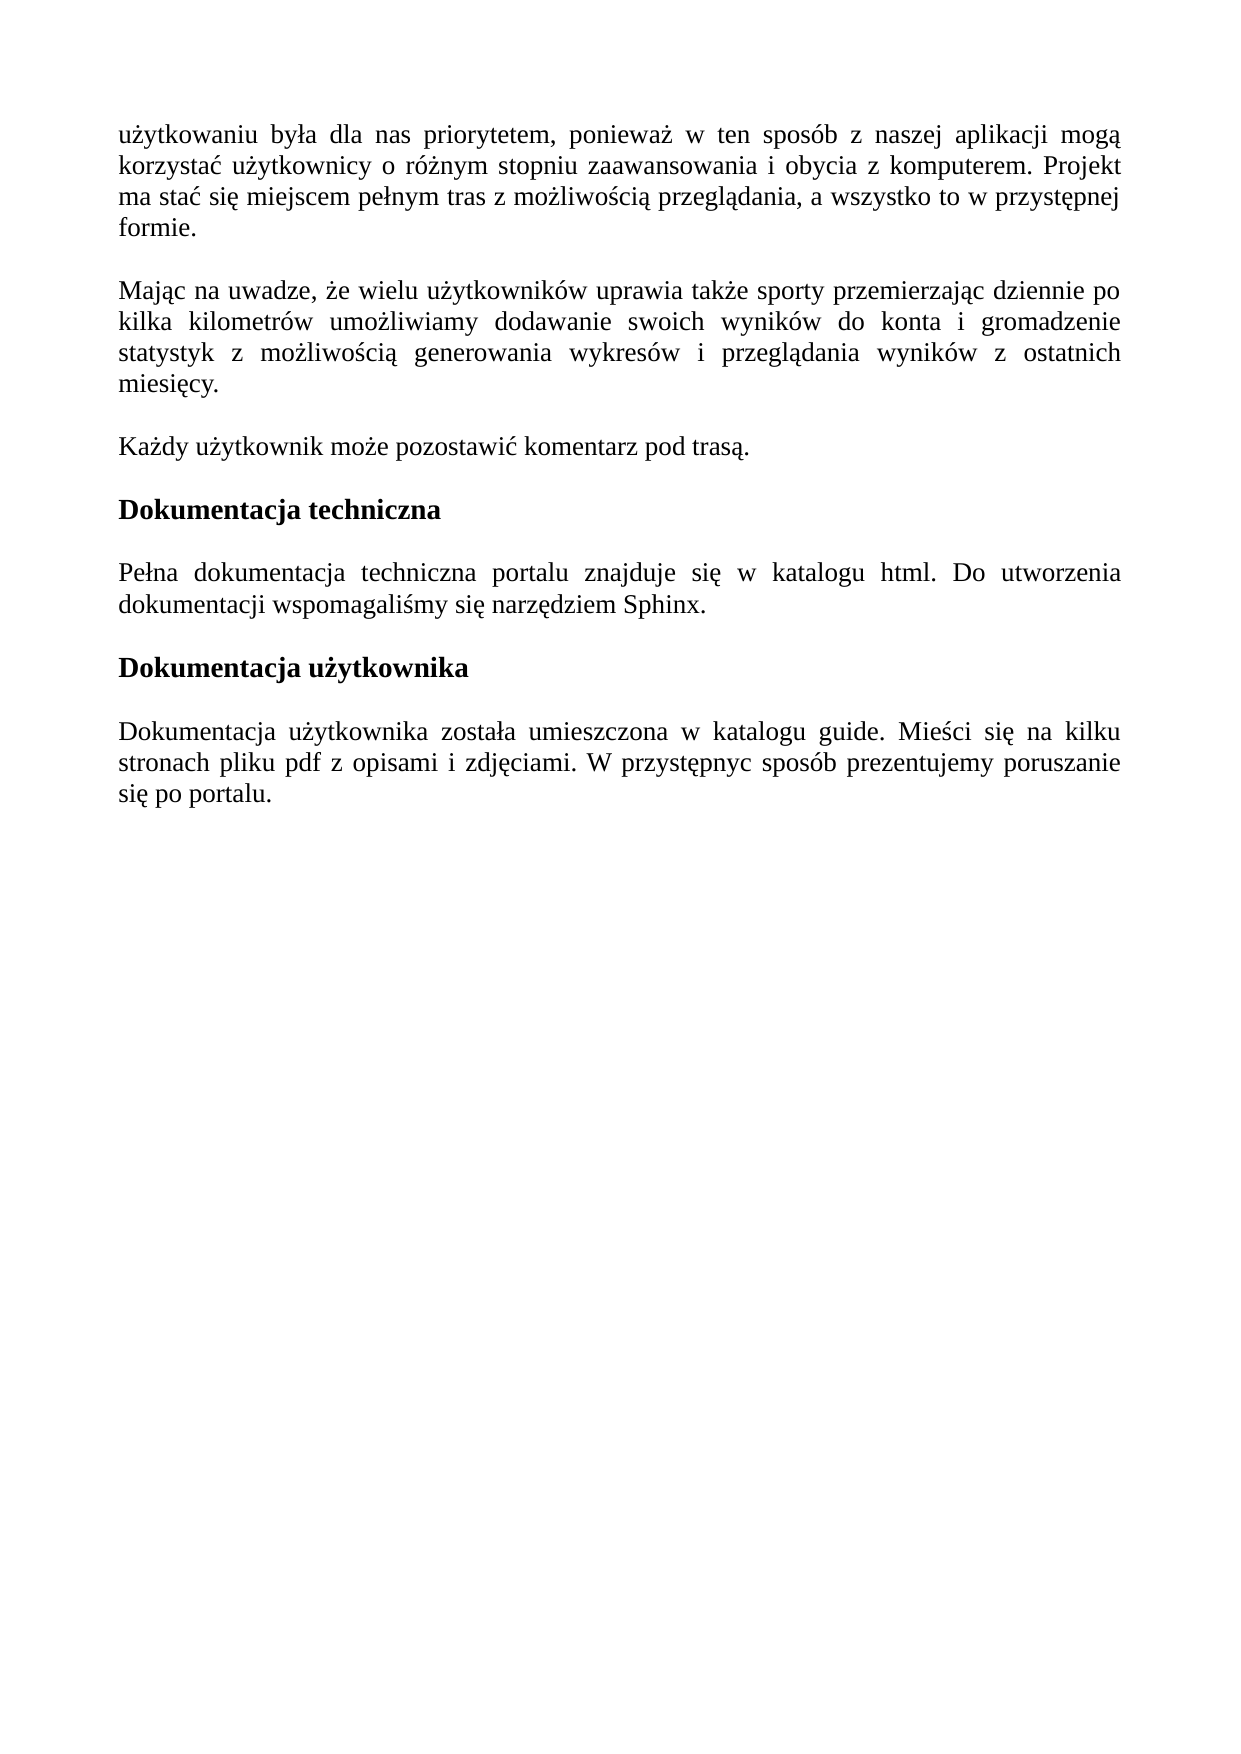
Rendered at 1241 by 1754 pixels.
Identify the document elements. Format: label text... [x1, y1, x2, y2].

text użytkowaniu była dla nas priorytetem, ponieważ w ten sposób z naszej aplikacji mogą korzystać użytkownicy o różnym stopniu zaawansowania i obycia z komputerem. Projekt ma stać się miejscem pełnym tras z możliwością przeglądania, a wszystko to w przystępnej formie. [118, 118, 1122, 243]
text Dokumentacja użytkownika została umieszczona w katalogu guide. Mieści się na kilku stronach pliku pdf z opisami i zdjęciami. W przystępnyc sposób prezentujemy poruszanie się po portalu. [118, 715, 1122, 808]
text Mając na uwadze, że wielu użytkowników uprawia także sporty przemierzając dziennie po kilka kilometrów umożliwiamy dodawanie swoich wyników do konta i gromadzenie statystyk z możliwością generowania wykresów i przeglądania wyników z ostatnich miesięcy. [118, 274, 1122, 398]
text Dokumentacja techniczna [118, 492, 1122, 525]
text Dokumentacja użytkownika [118, 650, 1122, 683]
text Pełna dokumentacja techniczna portalu znajduje się w katalogu html. Do utworzenia dokumentacji wspomagaliśmy się narzędziem Sphinx. [118, 557, 1122, 619]
text Każdy użytkownik może pozostawić komentarz pod trasą. [118, 429, 1122, 461]
